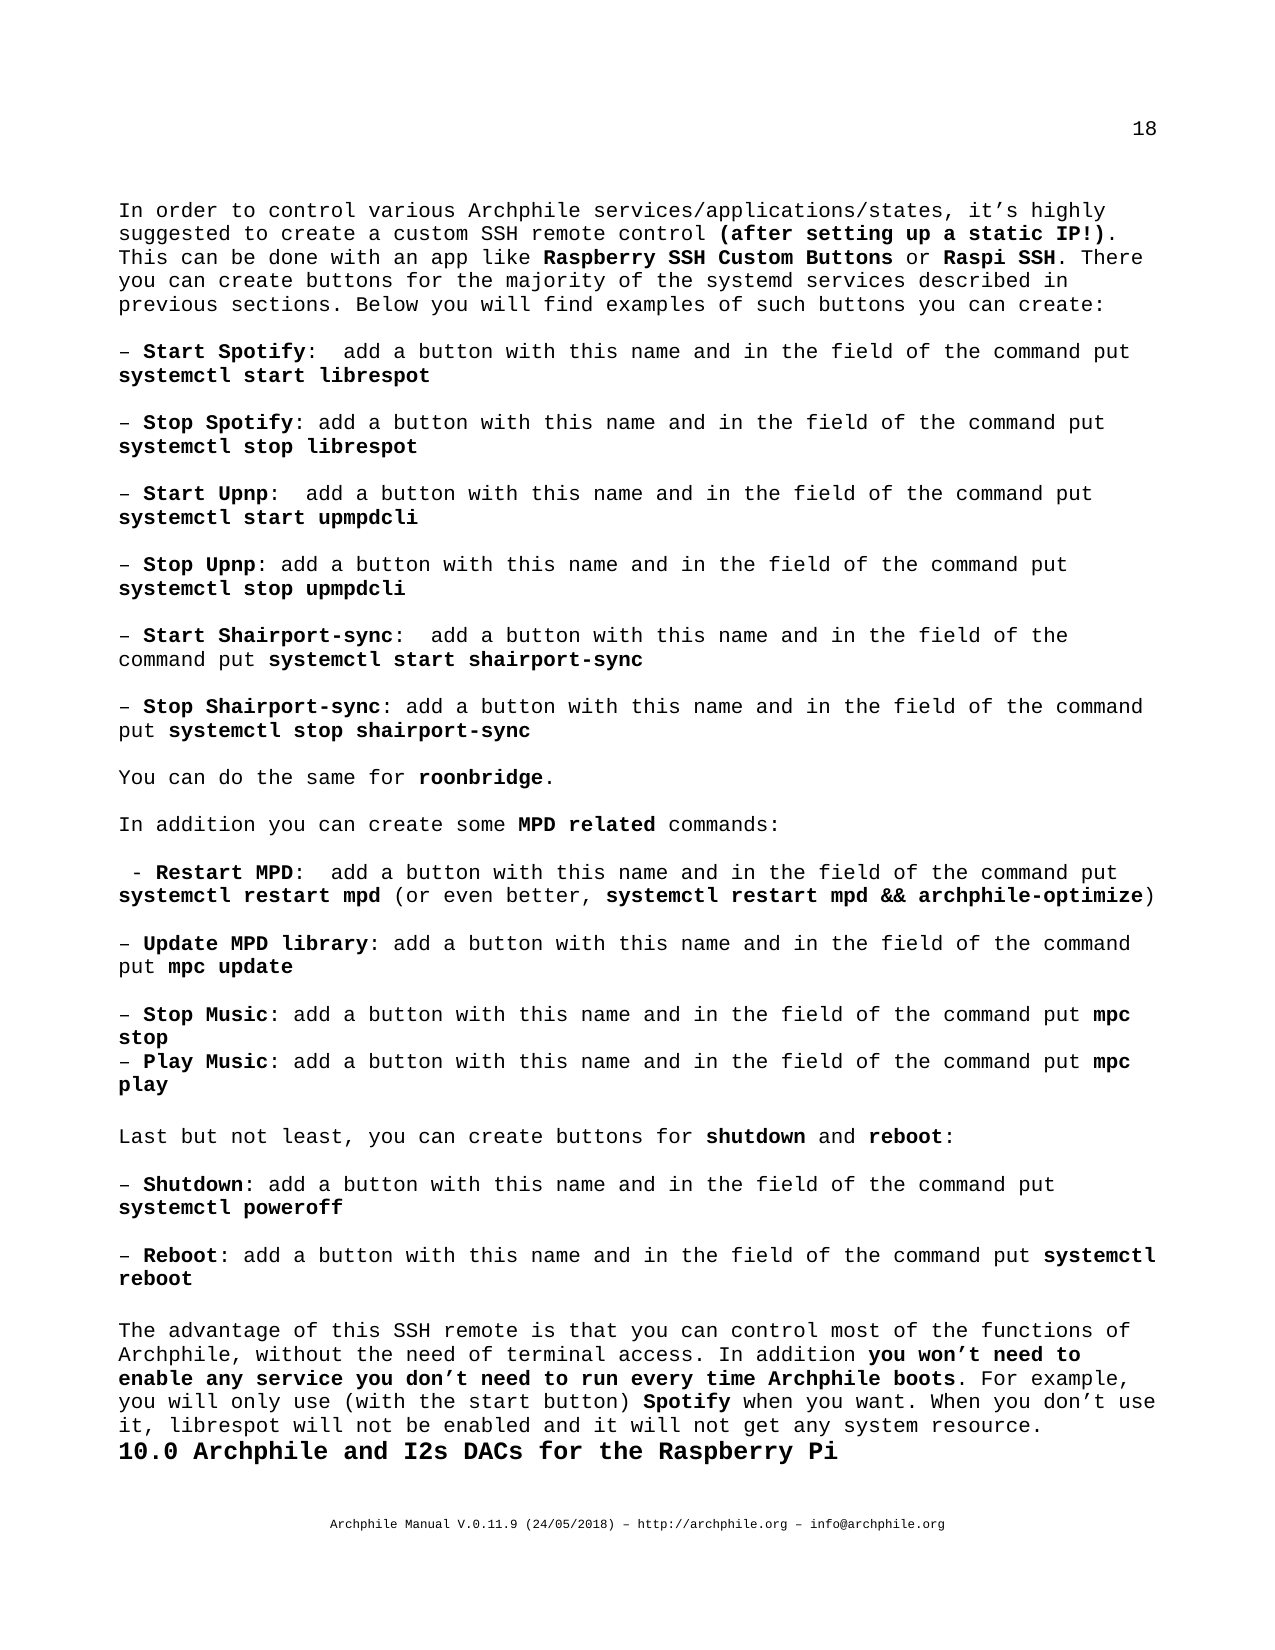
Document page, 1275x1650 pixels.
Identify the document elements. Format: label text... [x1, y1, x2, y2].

text – Start Spotify: add a button with this name and in the field of the command put systemctl start librespot [118, 341, 1157, 389]
text – Start Shairport-sync: add a button with this name and in the field of the command put systemctl start shairport-sync [118, 625, 1157, 672]
text The advantage of this SSH remote is that you can control most of the functions of Archphile, without the need of terminal access. In addition you won’t need to enable any service you don’t need to run every time Archphile boots. For example, you will only use (with the start button) Spotify when you want. When you don’t use it, librespot will not be enabled and it will not get any system resource. [118, 1320, 1157, 1438]
text – Update MPD library: add a button with this name and in the field of the command put mpc update [118, 933, 1157, 980]
text – Play Music: add a button with this name and in the field of the command put mpc play [118, 1051, 1157, 1098]
text – Stop Upnp: add a button with this name and in the field of the command put systemctl stop upmpdcli [118, 554, 1157, 602]
text In order to control various Archphile services/applications/states, it’s highly suggested to create a custom SSH remote control (after setting up a static IP!). This can be done with an app like Raspberry SSH Custom Buttons or Raspi SSH. There you can create buttons for the majority of the systemd services described in previous sections. Below you will find examples of such buttons you can create: [118, 199, 1157, 318]
text – Shutdown: add a button with this name and in the field of the command put systemctl poweroff [118, 1174, 1157, 1221]
text – Stop Shairport-sync: add a button with this name and in the field of the command put systemctl stop shairport-sync [118, 696, 1157, 743]
text – Start Upnp: add a button with this name and in the field of the command put systemctl start upmpdcli [118, 483, 1157, 531]
text 10.0 Archphile and I2s DACs for the Raspberry Pi [118, 1438, 1157, 1467]
text - Restart MPD: add a button with this name and in the field of the command put systemctl restart mpd (or even better, systemctl restart mpd && archphile-optimize) [118, 862, 1157, 909]
text In addition you can create some MPD related commands: [118, 814, 1157, 838]
text – Stop Spotify: add a button with this name and in the field of the command put systemctl stop librespot [118, 412, 1157, 460]
text – Stop Music: add a button with this name and in the field of the command put mpc stop [118, 1003, 1157, 1051]
text – Reboot: add a button with this name and in the field of the command put systemctl reboot [118, 1245, 1157, 1292]
text Last but not least, you can create buttons for shutdown and reboot: [118, 1126, 1157, 1150]
text You can do the same for roonbridge. [118, 767, 1157, 791]
